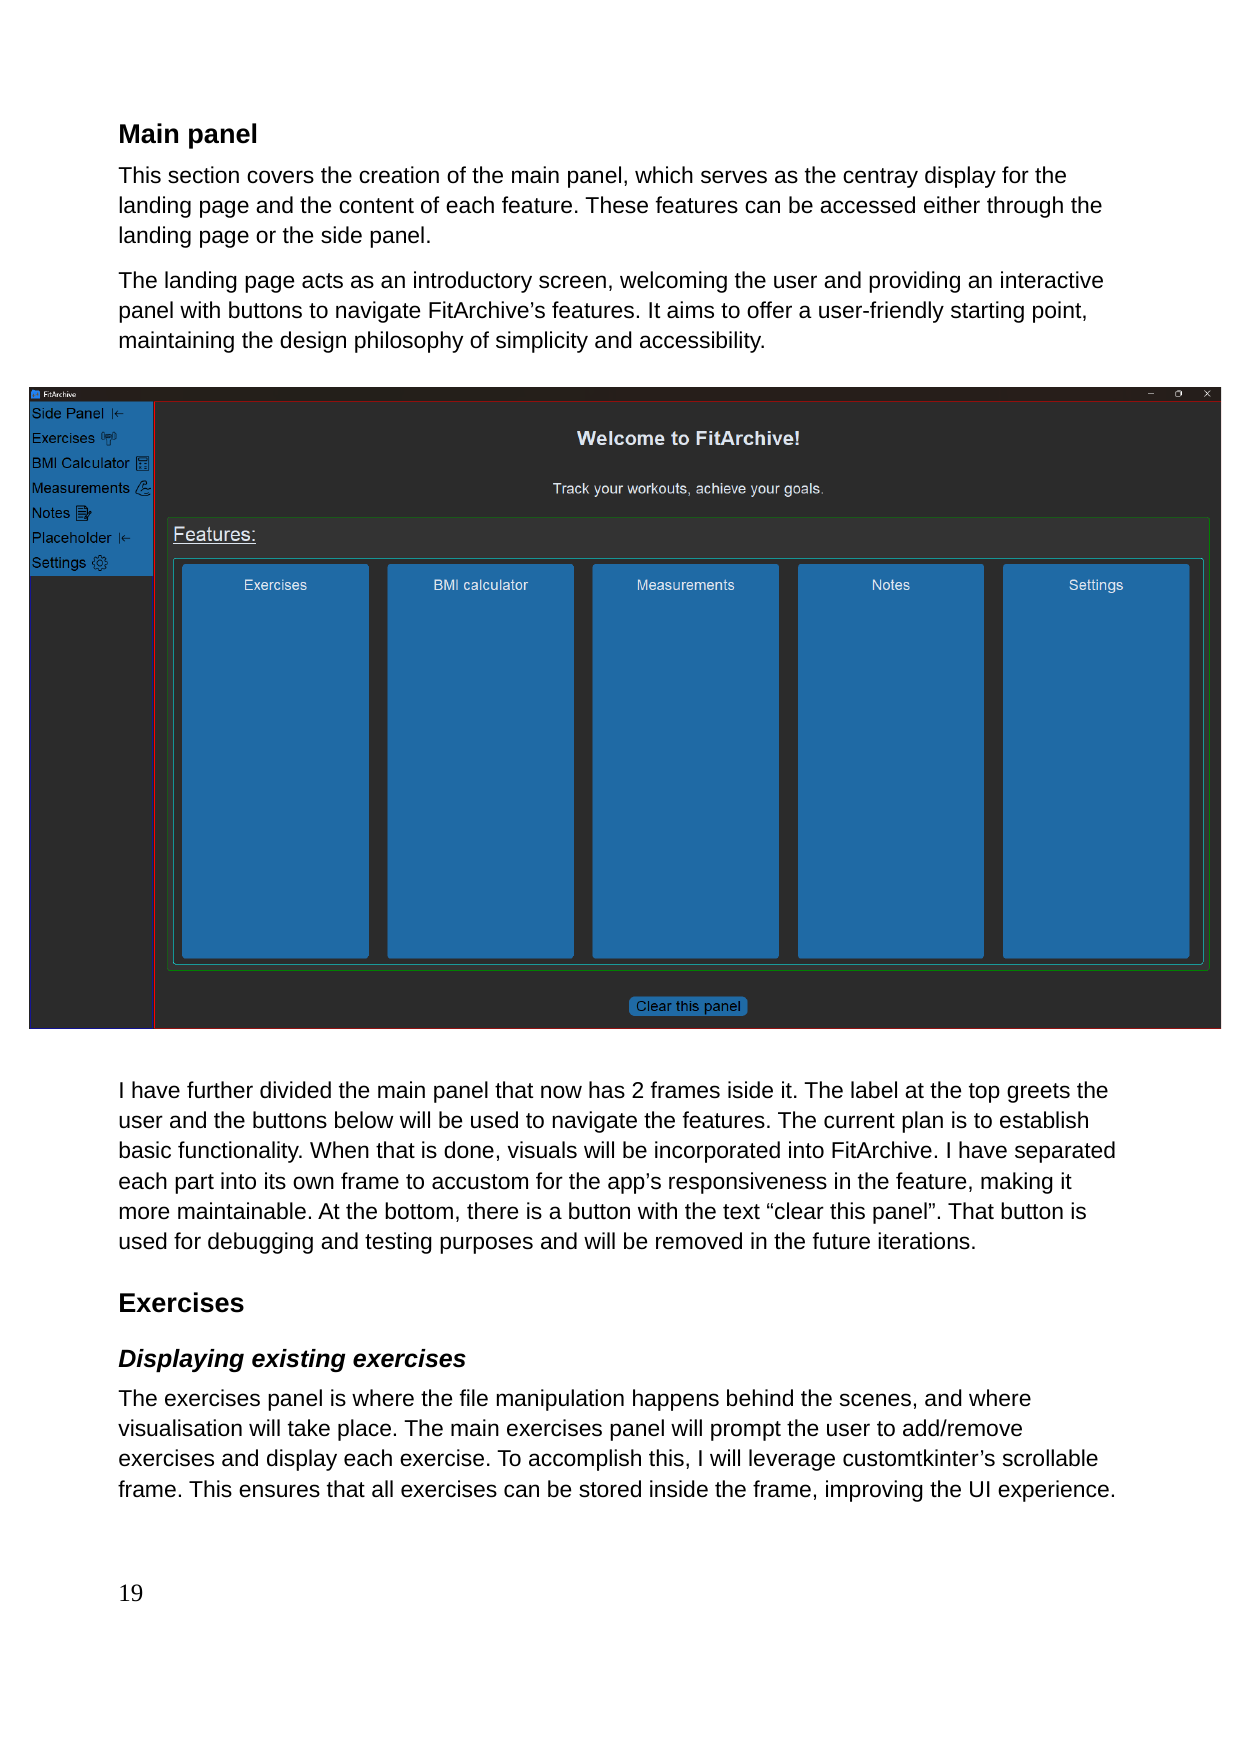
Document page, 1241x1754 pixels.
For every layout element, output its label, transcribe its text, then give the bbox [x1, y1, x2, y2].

picture [29, 387, 1222, 1029]
subtitle Main panel [118, 118, 1122, 149]
text I have further divided the main panel that now has 2 frames iside it. The label at the top greets the user and the buttons below will be used to navigate the features. The current plan is to establish basic functionality. When that is done, visuals will be incorporated into FitArchive. I have separated each part into its own frame to accustom for the app’s responsiveness in the feature, making it more maintainable. At the bottom, there is a button with the text “clear this panel”. That button is used for debugging and testing purposes and will be removed in the future iterations. [118, 1077, 1122, 1254]
subtitle Displaying existing exercises [118, 1344, 1122, 1372]
text The exercises panel is where the file manipulation happens behind the scenes, and where visualisation will take place. The main exercises panel will prompt the user to add/remove exercises and display each exercise. To accomplish this, I will leverage customtkinter’s scrollable frame. This ensures that all exercises can be stored inside the frame, improving the UI experience. [118, 1385, 1122, 1502]
subtitle Exercises [118, 1287, 1122, 1319]
text This section covers the creation of the main panel, which serves as the centray display for the landing page and the content of each feature. These features can be accessed either through the landing page or the side panel. [118, 162, 1122, 249]
text The landing page acts as an introductory screen, welcoming the user and providing an interactive panel with buttons to navigate FitArchive’s features. It aims to offer a user-friendly starting point, maintaining the design philosophy of simplicity and accessibility. [118, 267, 1122, 354]
